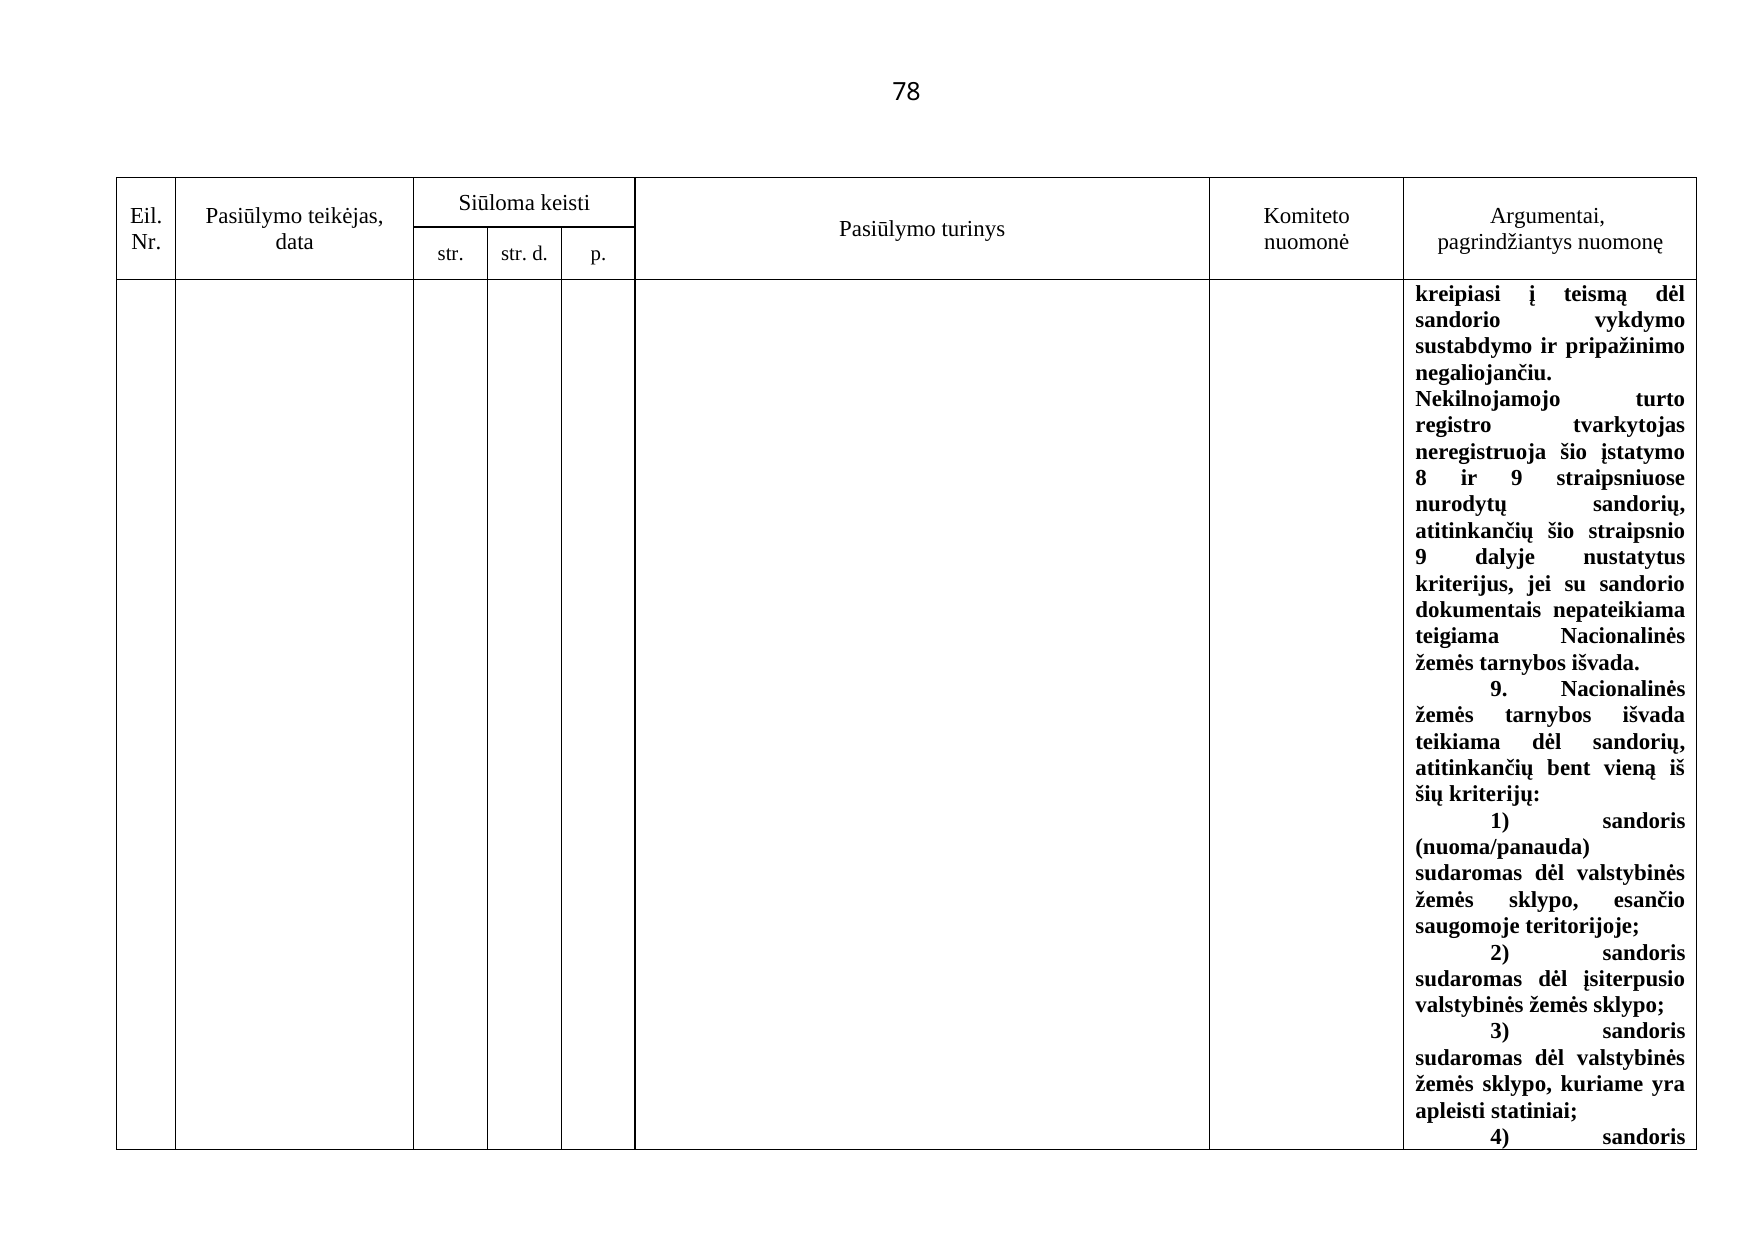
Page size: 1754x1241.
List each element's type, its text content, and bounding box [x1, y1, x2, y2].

table_header Argumentai, pagrindžiantys nuomonę [1404, 178, 1696, 279]
table_cell str. d. [488, 228, 561, 279]
table_header Komiteto nuomonė [1210, 178, 1403, 279]
table_cell [176, 280, 413, 1149]
table_cell kreipiasi į teismą dėl sandorio vykdymo sustabdymo ir pripažinimo negaliojančiu. Nekilnojamojo turto registro tvarkytojas neregistruoja šio įstatymo 8 ir 9 straipsniuose nurodytų sandorių, atitinkančių šio straipsnio 9 dalyje nustatytus kriterijus, jei su sandorio dokumentais nepateikiama teigiama Nacionalinės žemės tarnybos išvada. 9. Nacionalinės žemės tarnybos išvada teikiama dėl sandorių, atitinkančių bent vieną iš šių kriterijų: 1) sandoris (nuoma/panauda) sudaromas dėl valstybinės žemės sklypo, esančio saugomoje teritorijoje; 2) sandoris sudaromas dėl įsiterpusio valstybinės žemės sklypo; 3) sandoris sudaromas dėl valstybinės žemės sklypo, kuriame yra apleisti statiniai; 4) sandoris [1404, 280, 1696, 1149]
table_cell [636, 280, 1209, 1149]
table_header Eil. Nr. [117, 178, 175, 279]
table_cell [488, 280, 561, 1149]
table_header Pasiūlymo teikėjas, data [176, 178, 413, 279]
table_cell p. [562, 228, 634, 279]
table_cell [562, 280, 634, 1149]
table_cell [414, 280, 487, 1149]
table_cell [1210, 280, 1403, 1149]
table_cell str. [414, 228, 487, 279]
table_cell [117, 280, 175, 1149]
table_header Pasiūlymo turinys [636, 178, 1209, 279]
table_header Siūloma keisti [414, 178, 634, 226]
